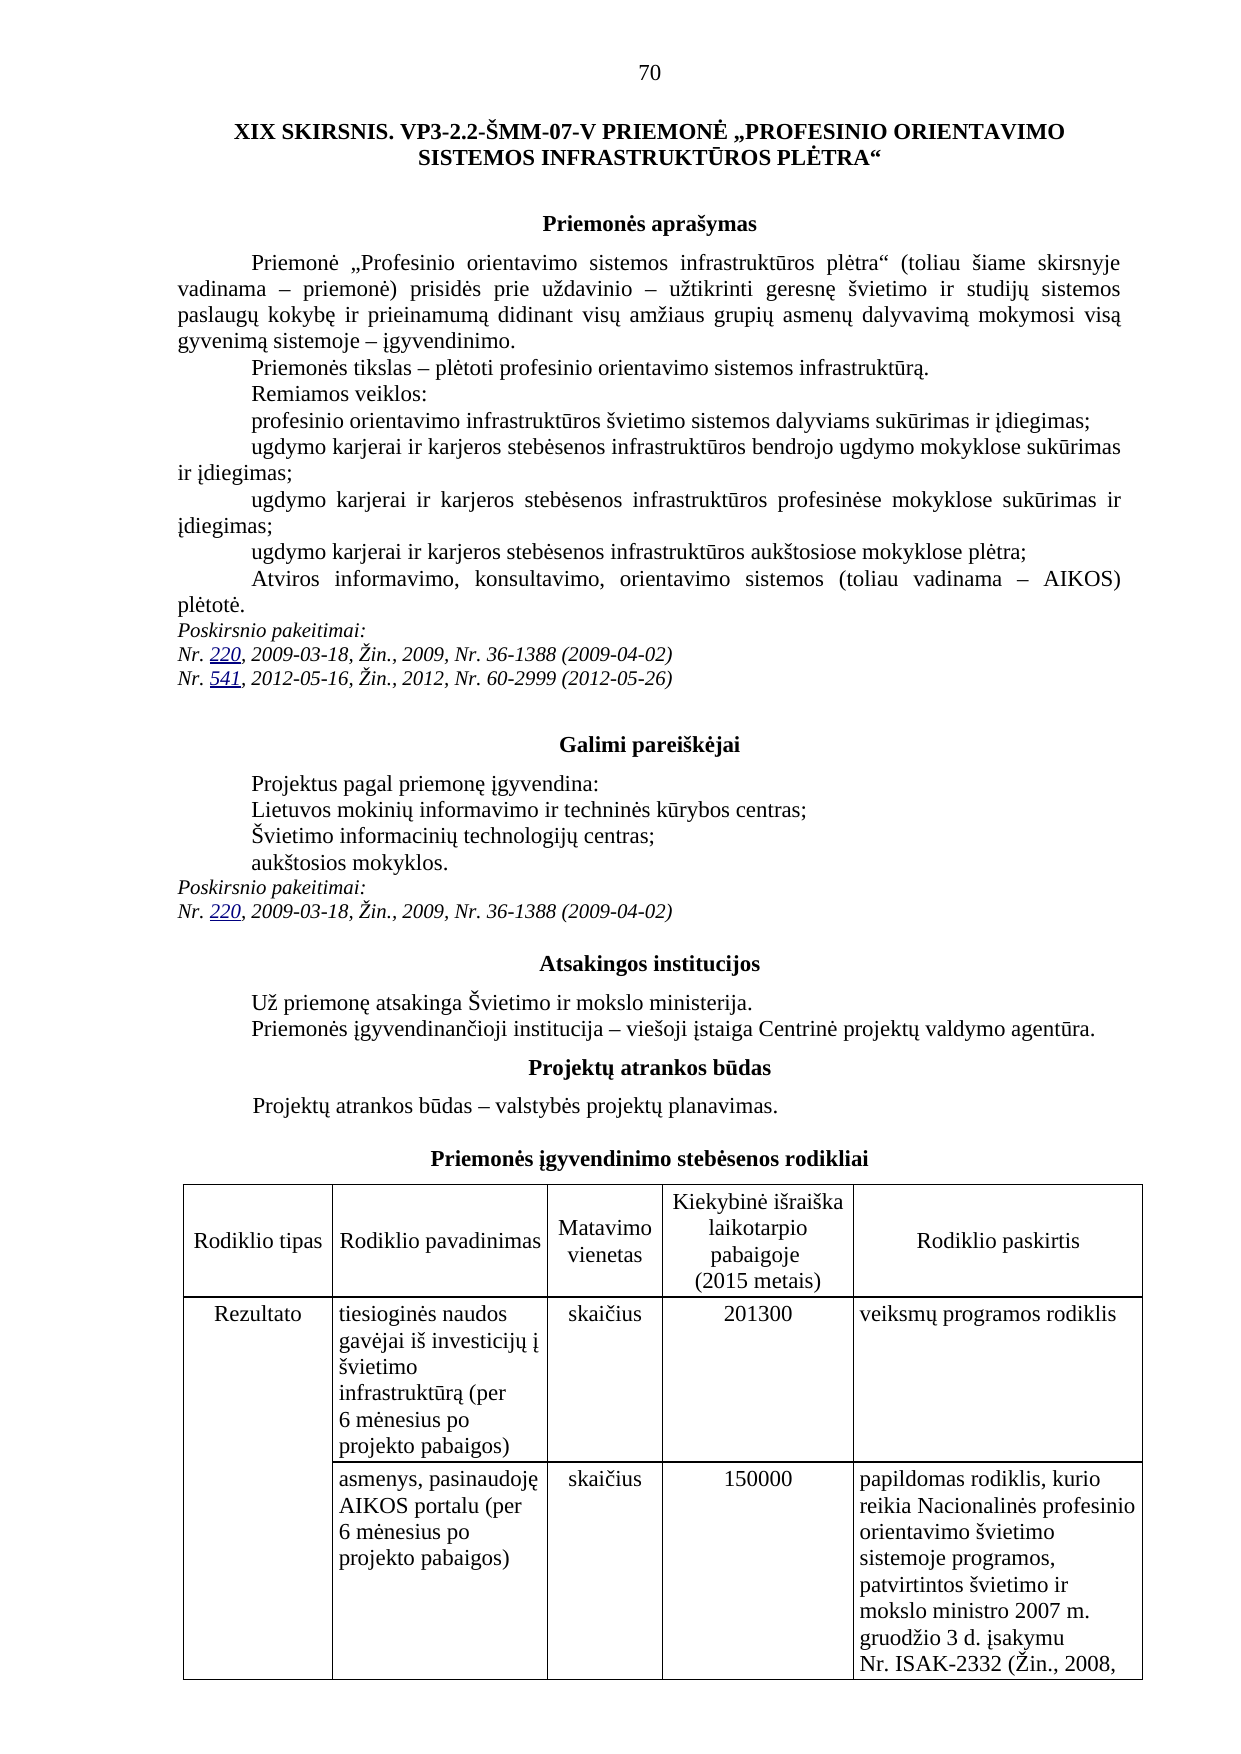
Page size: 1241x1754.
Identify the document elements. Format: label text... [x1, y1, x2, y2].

table_cell 201300 [663, 1298, 853, 1461]
table_cell veiksmų programos rodiklis [854, 1298, 1142, 1461]
table_header Rodiklio paskirtis [854, 1185, 1142, 1296]
table_cell tiesioginės naudos gavėjai iš investicijų į švietimo infrastruktūrą (per 6 mėnesius po projekto pabaigos) [333, 1298, 547, 1461]
text Priemonės įgyvendinančioji institucija – viešoji įstaiga Centrinė projektų valdymo agentūra. [177, 1015, 1122, 1041]
text Priemonės aprašymas [177, 210, 1122, 236]
table_header Rodiklio pavadinimas [333, 1185, 547, 1296]
text Švietimo informacinių technologijų centras; [177, 822, 1122, 849]
table_cell papildomas rodiklis, kurio reikia Nacionalinės profesinio orientavimo švietimo sistemoje programos, patvirtintos švietimo ir mokslo ministro 2007 m. gruodžio 3 d. įsakymu Nr. ISAK-2332 (Žin., 2008, [854, 1463, 1142, 1679]
text Galimi pareiškėjai [177, 731, 1122, 757]
text Remiamos veiklos: [177, 380, 1122, 407]
text Priemonė „Profesinio orientavimo sistemos infrastruktūros plėtra“ (toliau šiame skirsnyje vadinama – priemonė) prisidės prie uždavinio – užtikrinti geresnę švietimo ir studijų sistemos paslaugų kokybę ir prieinamumą didinant visų amžiaus grupių asmenų dalyvavimą mokymosi visą gyvenimą sistemoje – įgyvendinimo. [177, 248, 1122, 354]
text ugdymo karjerai ir karjeros stebėsenos infrastruktūros profesinėse mokyklose sukūrimas ir įdiegimas; [177, 486, 1122, 538]
text profesinio orientavimo infrastruktūros švietimo sistemos dalyviams sukūrimas ir įdiegimas; [177, 407, 1122, 433]
text Projektus pagal priemonę įgyvendina: [177, 770, 1122, 796]
text Priemonės įgyvendinimo stebėsenos rodikliai [177, 1145, 1122, 1172]
table_cell skaičius [548, 1298, 662, 1461]
text XIX SKIRSNIS. VP3-2.2-ŠMM-07-V PRIEMONĖ „Profesinio orientavimo sistemos infrastruktūros plėtra“ [177, 118, 1122, 171]
text Už priemonę atsakinga Švietimo ir mokslo ministerija. [177, 988, 1122, 1015]
text ugdymo karjerai ir karjeros stebėsenos infrastruktūros aukštosiose mokyklose plėtra; [177, 538, 1122, 565]
table_cell skaičius [548, 1463, 662, 1679]
text Priemonės tikslas – plėtoti profesinio orientavimo sistemos infrastruktūrą. [177, 354, 1122, 380]
text Poskirsnio pakeitimai: [177, 875, 1122, 899]
text Nr. 541, 2012-05-16, Žin., 2012, Nr. 60-2999 (2012-05-26) [177, 666, 1122, 690]
text ugdymo karjerai ir karjeros stebėsenos infrastruktūros bendrojo ugdymo mokyklose sukūrimas ir įdiegimas; [177, 433, 1122, 486]
text Nr. 220, 2009-03-18, Žin., 2009, Nr. 36-1388 (2009-04-02) [177, 899, 1122, 923]
text Lietuvos mokinių informavimo ir techninės kūrybos centras; [177, 796, 1122, 822]
table_header Kiekybinė išraiška laikotarpio pabaigoje (2015 metais) [663, 1185, 853, 1296]
text Projektų atrankos būdas – valstybės projektų planavimas. [215, 1093, 1122, 1119]
table_header Rodiklio tipas [184, 1185, 332, 1296]
text Atviros informavimo, konsultavimo, orientavimo sistemos (toliau vadinama – AIKOS) plėtotė. [177, 565, 1122, 617]
text Poskirsnio pakeitimai: [177, 617, 1122, 642]
table_cell 150000 [663, 1463, 853, 1679]
text aukštosios mokyklos. [177, 849, 1122, 875]
table_cell asmenys, pasinaudoję AIKOS portalu (per 6 mėnesius po projekto pabaigos) [333, 1463, 547, 1679]
text Nr. 220, 2009-03-18, Žin., 2009, Nr. 36-1388 (2009-04-02) [177, 642, 1122, 666]
text Atsakingos institucijos [177, 950, 1122, 976]
text Projektų atrankos būdas [177, 1054, 1122, 1080]
table_cell Rezultato [184, 1298, 332, 1679]
table_header Matavimo vienetas [548, 1185, 662, 1296]
